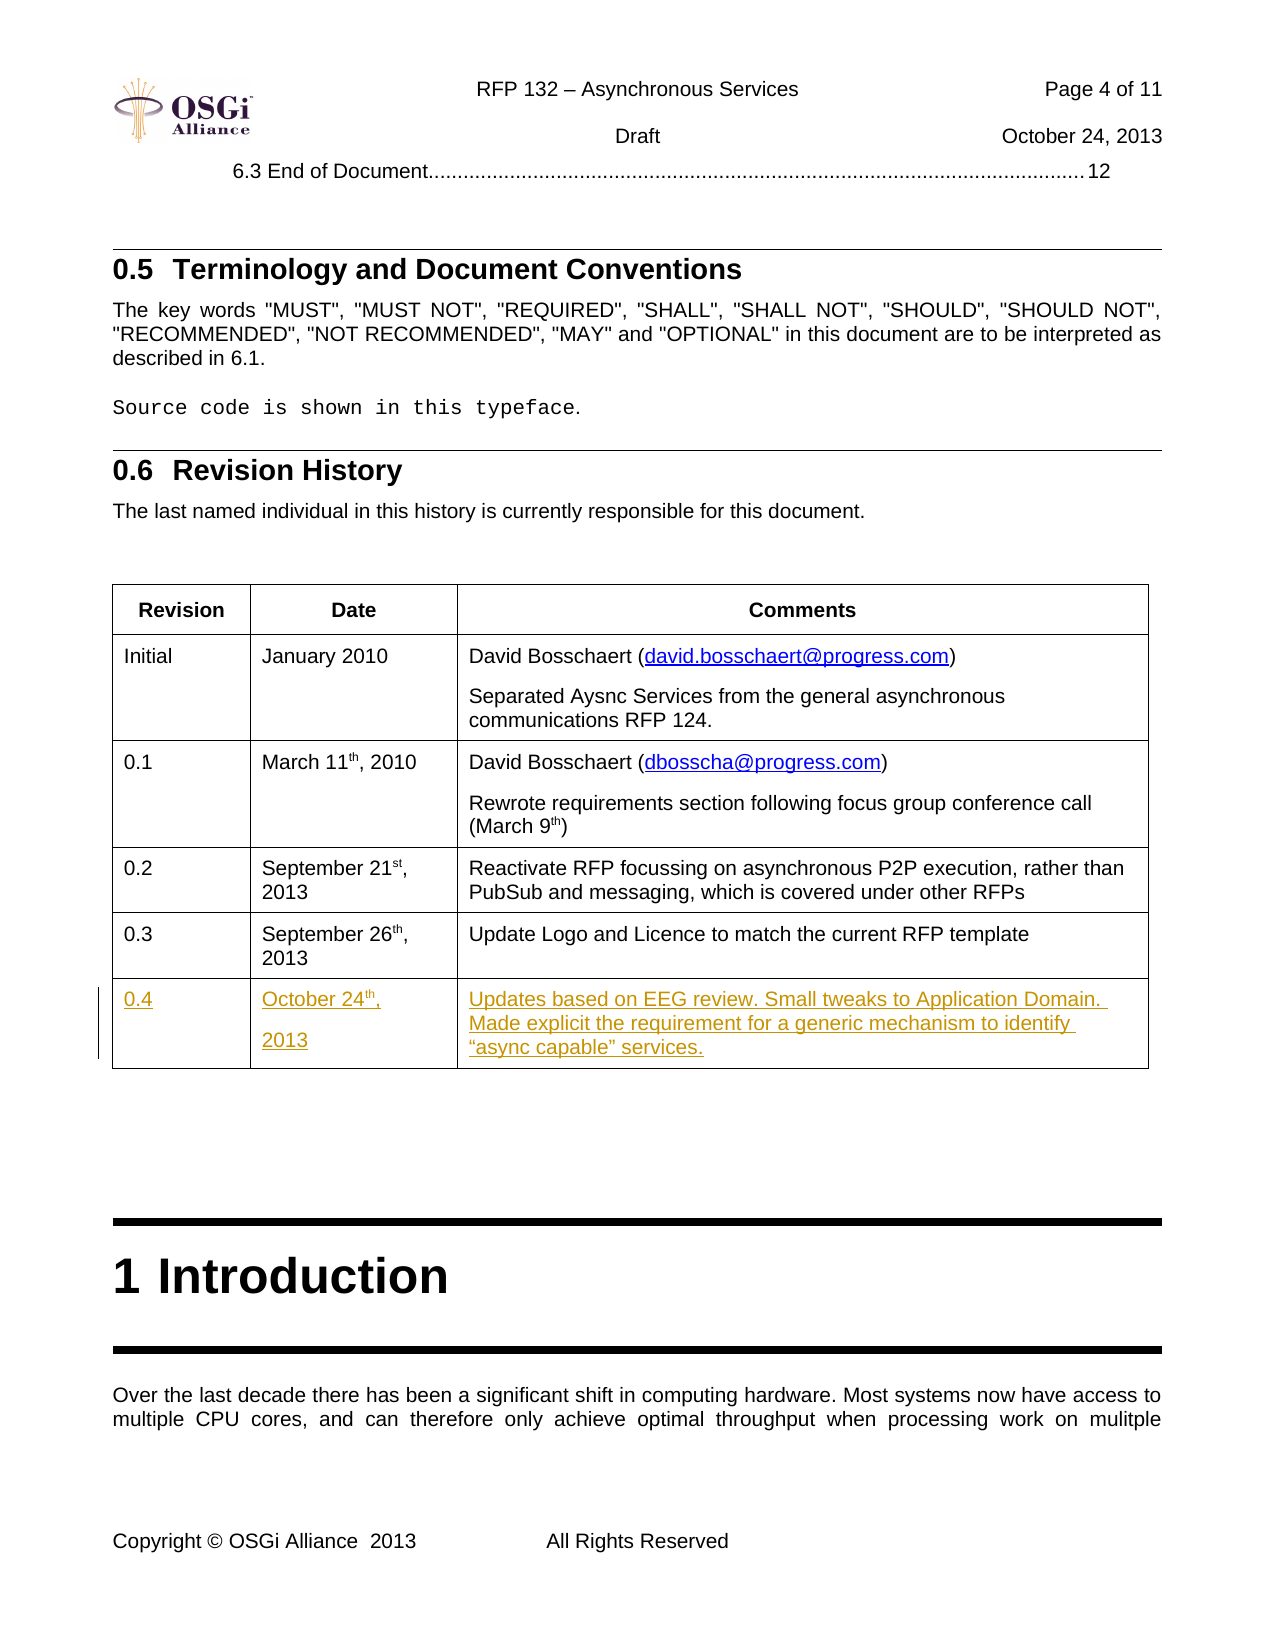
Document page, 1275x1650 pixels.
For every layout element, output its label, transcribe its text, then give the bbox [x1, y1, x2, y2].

table_cell March 11th, 2010 [251, 741, 457, 847]
table_cell David Bosschaert (dbosscha@progress.com) Rewrote requirements section following focus group conference call (March 9th) [458, 741, 1148, 847]
table_header Comments [458, 585, 1148, 634]
table_cell 0.4 [113, 979, 250, 1067]
table_cell 0.1 [113, 741, 250, 847]
table_header Revision [113, 585, 250, 634]
table_cell Reactivate RFP focussing on asynchronous P2P execution, rather than PubSub and messaging, which is covered under other RFPs [458, 848, 1148, 912]
text 6.3 End of Document 12 [232, 159, 1162, 183]
table_cell October 24th, 2013 [251, 979, 457, 1067]
picture [114, 78, 254, 143]
table_cell 0.2 [113, 848, 250, 912]
text Over the last decade there has been a significant shift in computing hardware. Most systems now have access to multiple CPU cores, and can therefore only achieve optimal throughput when processing work on mulitple [112, 1383, 1162, 1431]
table_cell David Bosschaert (david.bosschaert@progress.com) Separated Aysnc Services from the general asynchronous communications RFP 124. [458, 635, 1148, 740]
table_cell Update Logo and Licence to match the current RFP template [458, 913, 1148, 978]
subtitle Introduction [112, 1219, 1162, 1354]
table_cell September 26th, 2013 [251, 913, 457, 978]
table_cell Initial [113, 635, 250, 740]
subtitle Terminology and Document Conventions [112, 250, 1162, 285]
subtitle Revision History [112, 451, 1162, 486]
table_cell 0.3 [113, 913, 250, 978]
table_cell January 2010 [251, 635, 457, 740]
text The last named individual in this history is currently responsible for this document. [112, 499, 1162, 523]
table_cell September 21st, 2013 [251, 848, 457, 912]
text Source code is shown in this typeface. [112, 394, 1162, 420]
table_cell Updates based on EEG review. Small tweaks to Application Domain. Made explicit the requirement for a generic mechanism to identify “async capable” services. [458, 979, 1148, 1067]
text The key words "MUST", "MUST NOT", "REQUIRED", "SHALL", "SHALL NOT", "SHOULD", "SHOULD NOT", "RECOMMENDED", "NOT RECOMMENDED", "MAY" and "OPTIONAL" in this document are to be interpreted as described in 6.1. [112, 298, 1162, 369]
table_header Date [251, 585, 457, 634]
